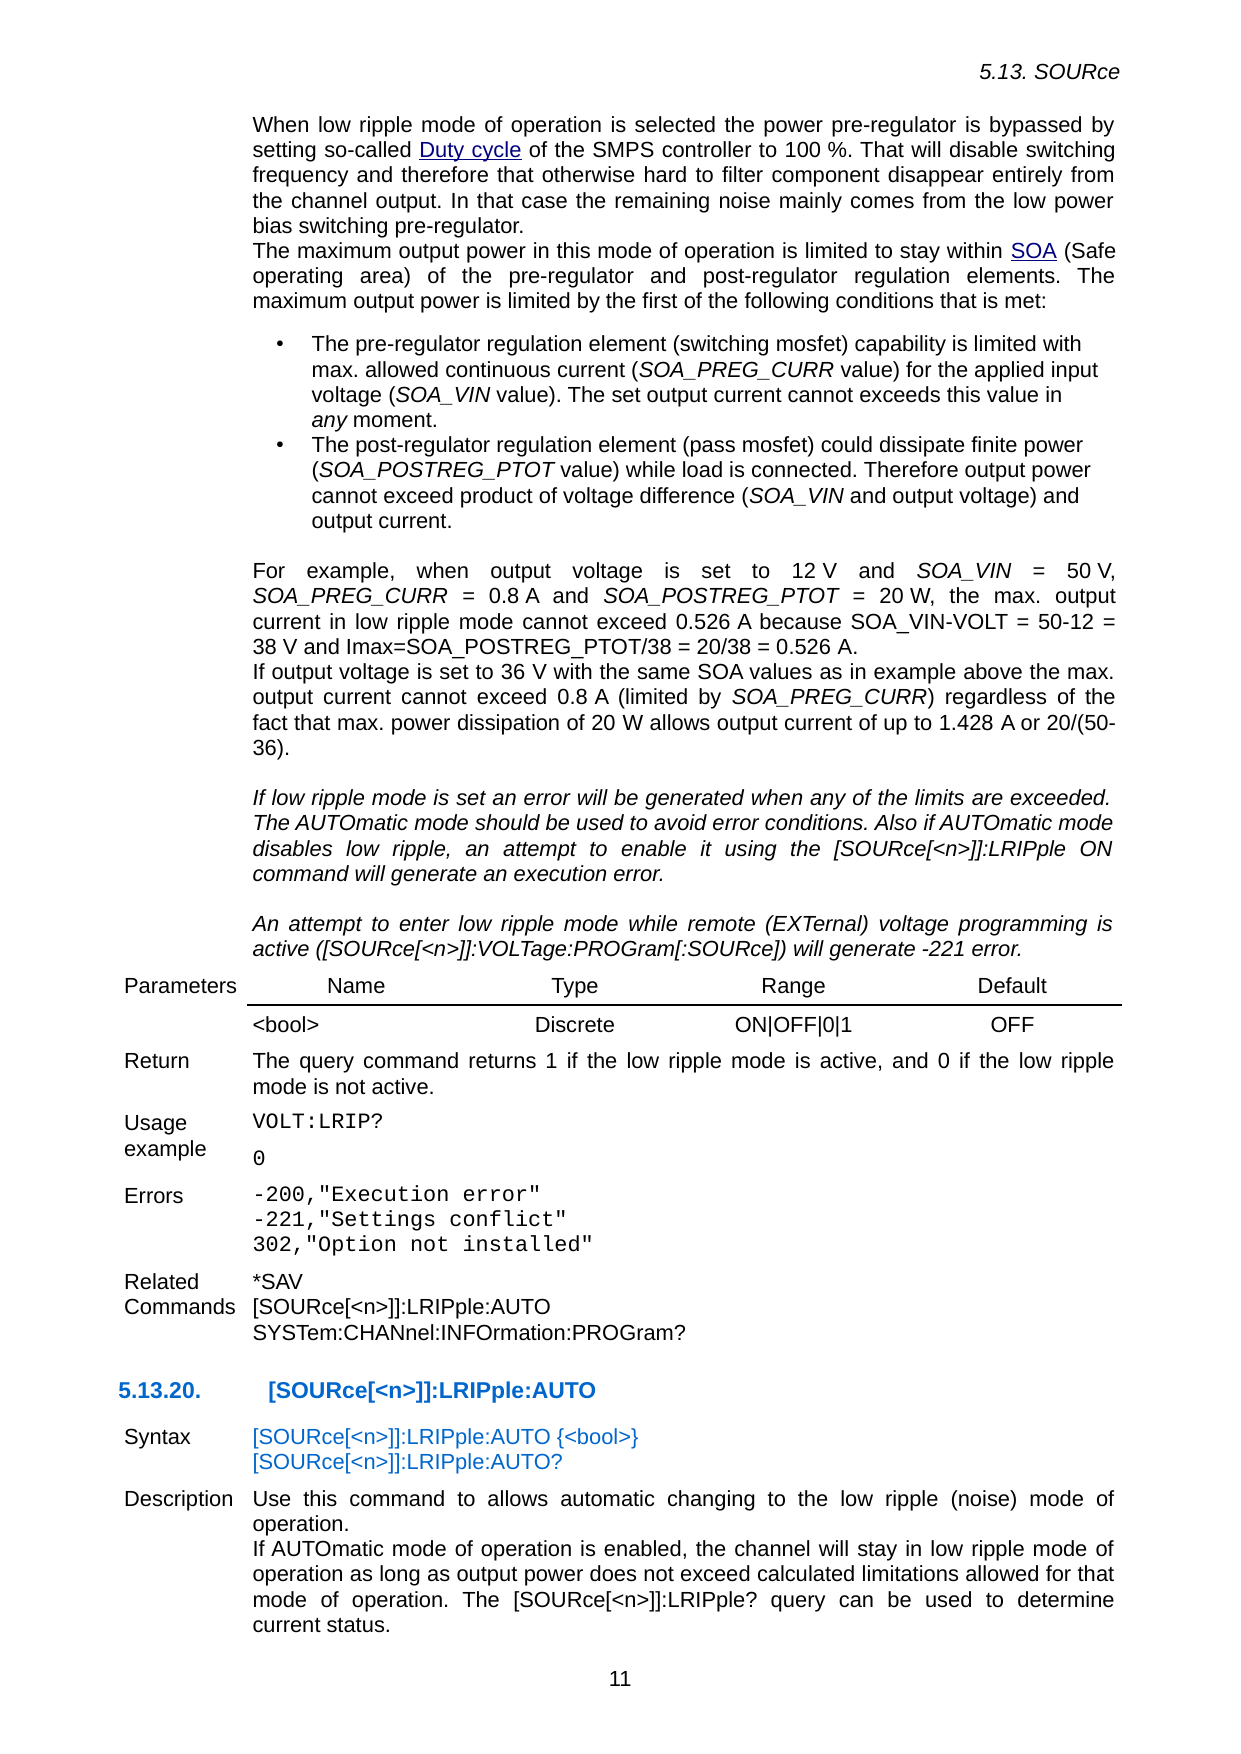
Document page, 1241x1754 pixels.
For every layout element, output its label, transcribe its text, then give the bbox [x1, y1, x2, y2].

table_cell Parameters [118, 967, 247, 1043]
table_cell When low ripple mode of operation is selected the power pre-regulator is bypassed by setting so-called Duty cycle of the SMPS controller to 100 %. That will disable switching frequency and therefore that otherwise hard to filter component disappear entirely from the channel output. In that case the remaining noise mainly comes from the low power bias switching pre-regulator. The maximum output power in this mode of operation is limited to stay within SOA (Safe operating area) of the pre-regulator and post-regulator regulation elements. The maximum output power is limited by the first of the following conditions that is met: The pre-regulator regulation element (switching mosfet) capability is limited with max. allowed continuous current (SOA_PREG_CURR value) for the applied input voltage (SOA_VIN value). The set output current cannot exceeds this value in any moment. The post-regulator regulation element (pass mosfet) could dissipate finite power (SOA_POSTREG_PTOT value) while load is connected. Therefore output power cannot exceed product of voltage difference (SOA_VIN and output voltage) and output current. For example, when output voltage is set to 12 V and SOA_VIN = 50 V, SOA_PREG_CURR = 0.8 A and SOA_POSTREG_PTOT = 20 W, the max. output current in low ripple mode cannot exceed 0.526 A because SOA_VIN-VOLT = 50-12 = 38 V and Imax=SOA_POSTREG_PTOT/38 = 20/38 = 0.526 A. If output voltage is set to 36 V with the same SOA values as in example above the max. output current cannot exceed 0.8 A (limited by SOA_PREG_CURR) regardless of the fact that max. power dissipation of 20 W allows output current of up to 1.428 A or 20/(50-36). If low ripple mode is set an error will be generated when any of the limits are exceeded. The AUTOmatic mode should be used to avoid error conditions. Also if AUTOmatic mode disables low ripple, an attempt to enable it using the [SOURce[<n>]]:LRIPple ON command will generate an execution error. An attempt to enter low ripple mode while remote (EXTernal) voltage programming is active ([SOURce[<n>]]:VOLTage:PROGram[:SOURce]) will generate -221 error. [247, 106, 1122, 967]
table_header Syntax [118, 1418, 247, 1480]
table_cell Name [247, 967, 465, 1004]
table_cell Description [118, 1480, 247, 1643]
table_cell -200,"Execution error" -221,"Settings conflict" 302,"Option not installed" [247, 1178, 1122, 1263]
table_cell OFF [903, 1006, 1122, 1043]
table_cell Related Commands [118, 1263, 247, 1350]
table_cell Discrete [465, 1006, 684, 1043]
table_cell *SAV [SOURce[<n>]]:LRIPple:AUTO SYSTem:CHANnel:INFOrmation:PROGram? [247, 1263, 1122, 1350]
table_cell [118, 106, 247, 967]
subtitle [SOURce[<n>]]:LRIPple:AUTO [118, 1377, 1122, 1403]
table_cell Return [118, 1043, 247, 1104]
table_header [SOURce[<n>]]:LRIPple:AUTO {<bool>} [SOURce[<n>]]:LRIPple:AUTO? [247, 1418, 1122, 1480]
table_cell Type [465, 967, 684, 1004]
table_cell Errors [118, 1178, 247, 1263]
table_cell Range [684, 967, 903, 1004]
table_cell Use this command to allows automatic changing to the low ripple (noise) mode of operation. If AUTOmatic mode of operation is enabled, the channel will stay in low ripple mode of operation as long as output power does not exceed calculated limitations allowed for that mode of operation. The [SOURce[<n>]]:LRIPple? query can be used to determine current status. [247, 1480, 1122, 1643]
table_cell ON|OFF|0|1 [684, 1006, 903, 1043]
table_cell Usage example [118, 1105, 247, 1177]
table_cell VOLT:LRIP? 0 [247, 1105, 1122, 1177]
table_cell Default [903, 967, 1122, 1004]
table_cell The query command returns 1 if the low ripple mode is active, and 0 if the low ripple mode is not active. [247, 1043, 1122, 1104]
table_cell <bool> [247, 1006, 465, 1043]
